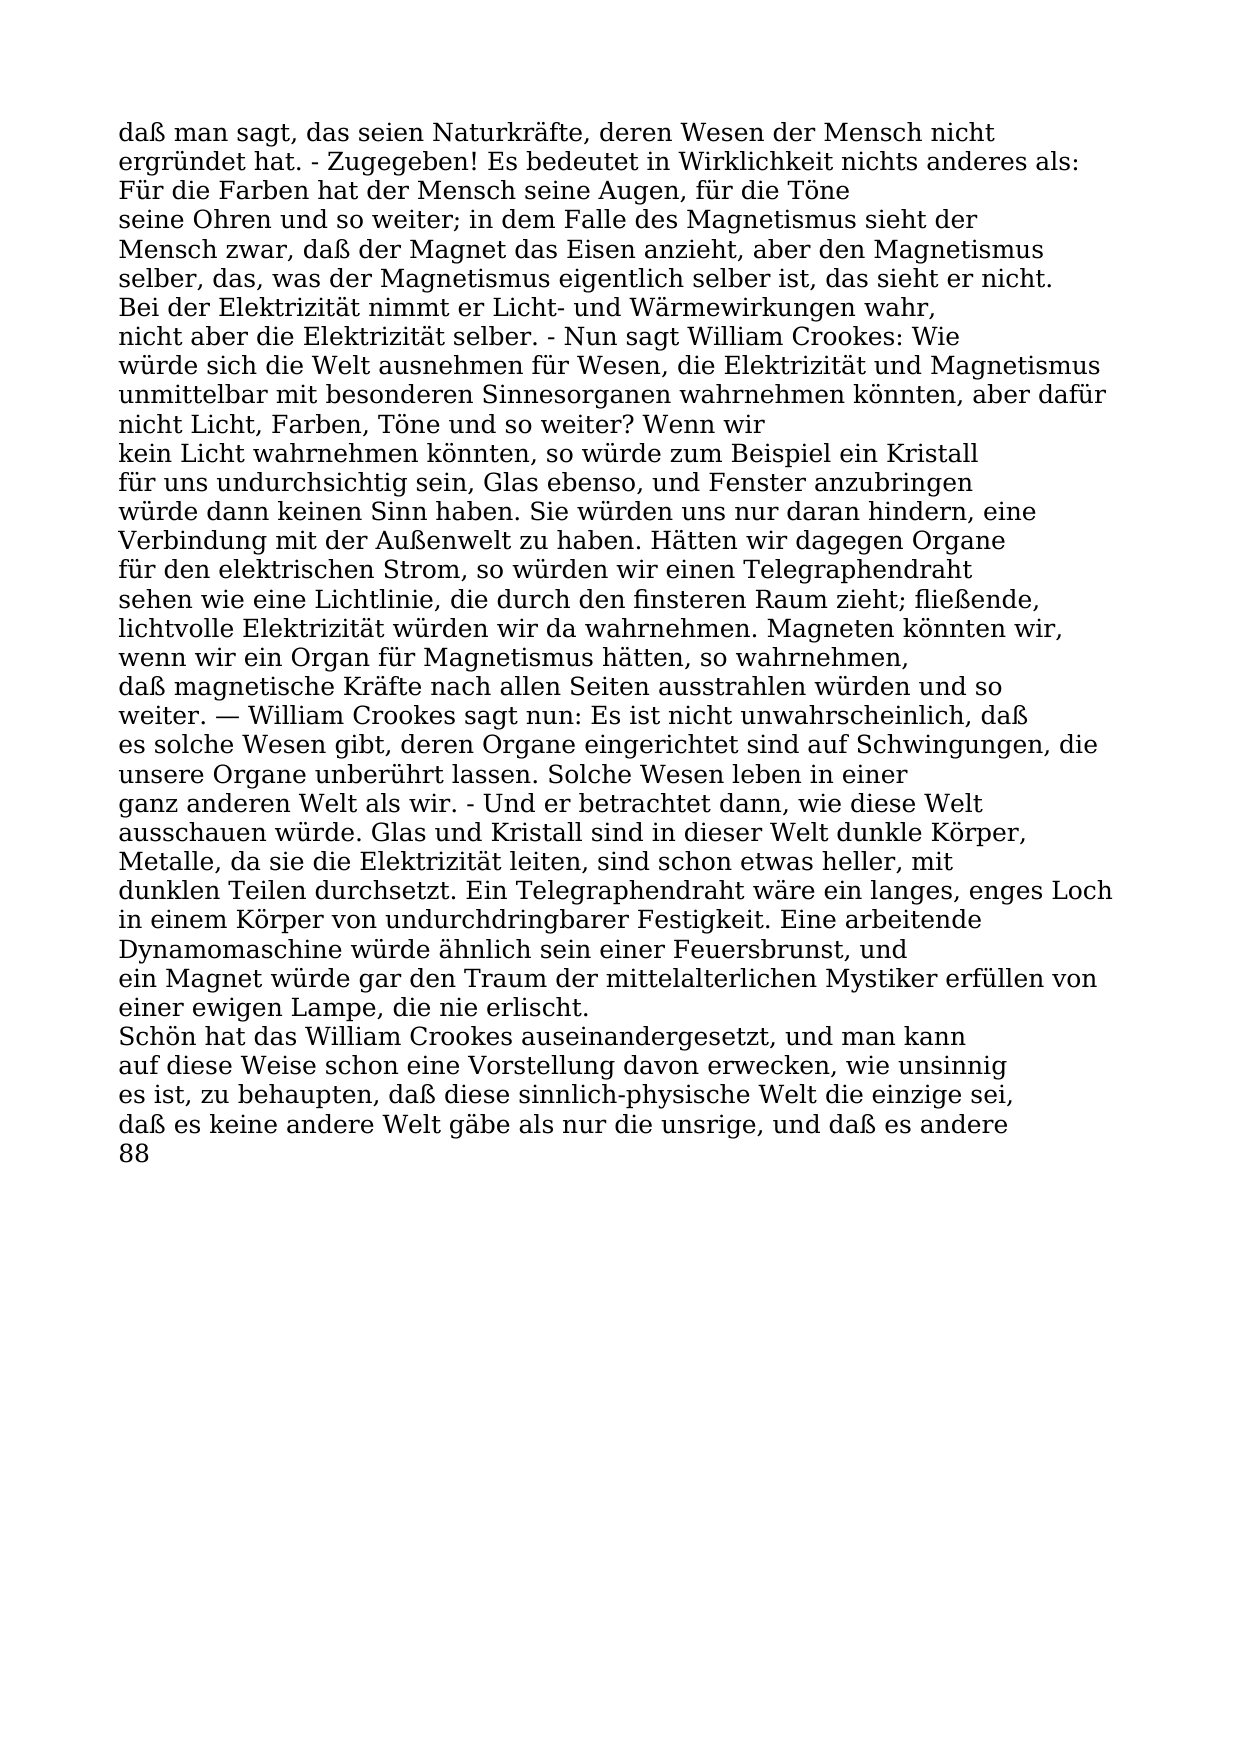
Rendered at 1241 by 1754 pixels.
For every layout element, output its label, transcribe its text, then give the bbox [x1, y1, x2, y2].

text daß magnetische Kräfte nach allen Seiten ausstrahlen würden und so [118, 672, 1122, 701]
text würde dann keinen Sinn haben. Sie würden uns nur daran hindern, eine [118, 497, 1122, 526]
text ganz anderen Welt als wir. - Und er betrachtet dann, wie diese Welt [118, 789, 1122, 818]
text ergründet hat. - Zugegeben! Es bedeutet in Wirklichkeit nichts anderes als: Für die Farben hat der Mensch seine Augen, für die Töne [118, 147, 1122, 206]
text 88 [118, 1139, 1122, 1168]
text Mensch zwar, daß der Magnet das Eisen anzieht, aber den Magnetismus [118, 235, 1122, 264]
text ein Magnet würde gar den Traum der mittelalterlichen Mystiker erfüllen von einer ewigen Lampe, die nie erlischt. [118, 964, 1122, 1022]
text seine Ohren und so weiter; in dem Falle des Magnetismus sieht der [118, 206, 1122, 235]
text dunklen Teilen durchsetzt. Ein Telegraphendraht wäre ein langes, enges Loch in einem Körper von undurchdringbarer Festigkeit. Eine arbeitende Dynamomaschine würde ähnlich sein einer Feuersbrunst, und [118, 876, 1122, 964]
text kein Licht wahrnehmen könnten, so würde zum Beispiel ein Kristall [118, 439, 1122, 468]
text würde sich die Welt ausnehmen für Wesen, die Elektrizität und Magnetismus unmittelbar mit besonderen Sinnesorganen wahrnehmen könnten, aber dafür nicht Licht, Farben, Töne und so weiter? Wenn wir [118, 351, 1122, 439]
text selber, das, was der Magnetismus eigentlich selber ist, das sieht er nicht. [118, 264, 1122, 293]
text es solche Wesen gibt, deren Organe eingerichtet sind auf Schwingungen, die unsere Organe unberührt lassen. Solche Wesen leben in einer [118, 731, 1122, 789]
text weiter. — William Crookes sagt nun: Es ist nicht unwahrscheinlich, daß [118, 701, 1122, 731]
text Bei der Elektrizität nimmt er Licht- und Wärmewirkungen wahr, [118, 293, 1122, 322]
text für den elektrischen Strom, so würden wir einen Telegraphendraht [118, 556, 1122, 585]
text ausschauen würde. Glas und Kristall sind in dieser Welt dunkle Körper, Metalle, da sie die Elektrizität leiten, sind schon etwas heller, mit [118, 818, 1122, 876]
text lichtvolle Elektrizität würden wir da wahrnehmen. Magneten könnten wir, wenn wir ein Organ für Magnetismus hätten, so wahrnehmen, [118, 614, 1122, 672]
text Schön hat das William Crookes auseinandergesetzt, und man kann [118, 1022, 1122, 1051]
text Verbindung mit der Außenwelt zu haben. Hätten wir dagegen Organe [118, 526, 1122, 556]
text für uns undurchsichtig sein, Glas ebenso, und Fenster anzubringen [118, 468, 1122, 497]
text nicht aber die Elektrizität selber. - Nun sagt William Crookes: Wie [118, 322, 1122, 351]
text sehen wie eine Lichtlinie, die durch den finsteren Raum zieht; fließende, [118, 585, 1122, 614]
text daß es keine andere Welt gäbe als nur die unsrige, und daß es andere [118, 1110, 1122, 1139]
text auf diese Weise schon eine Vorstellung davon erwecken, wie unsinnig [118, 1051, 1122, 1081]
text daß man sagt, das seien Naturkräfte, deren Wesen der Mensch nicht [118, 118, 1122, 147]
text es ist, zu behaupten, daß diese sinnlich-physische Welt die einzige sei, [118, 1081, 1122, 1110]
